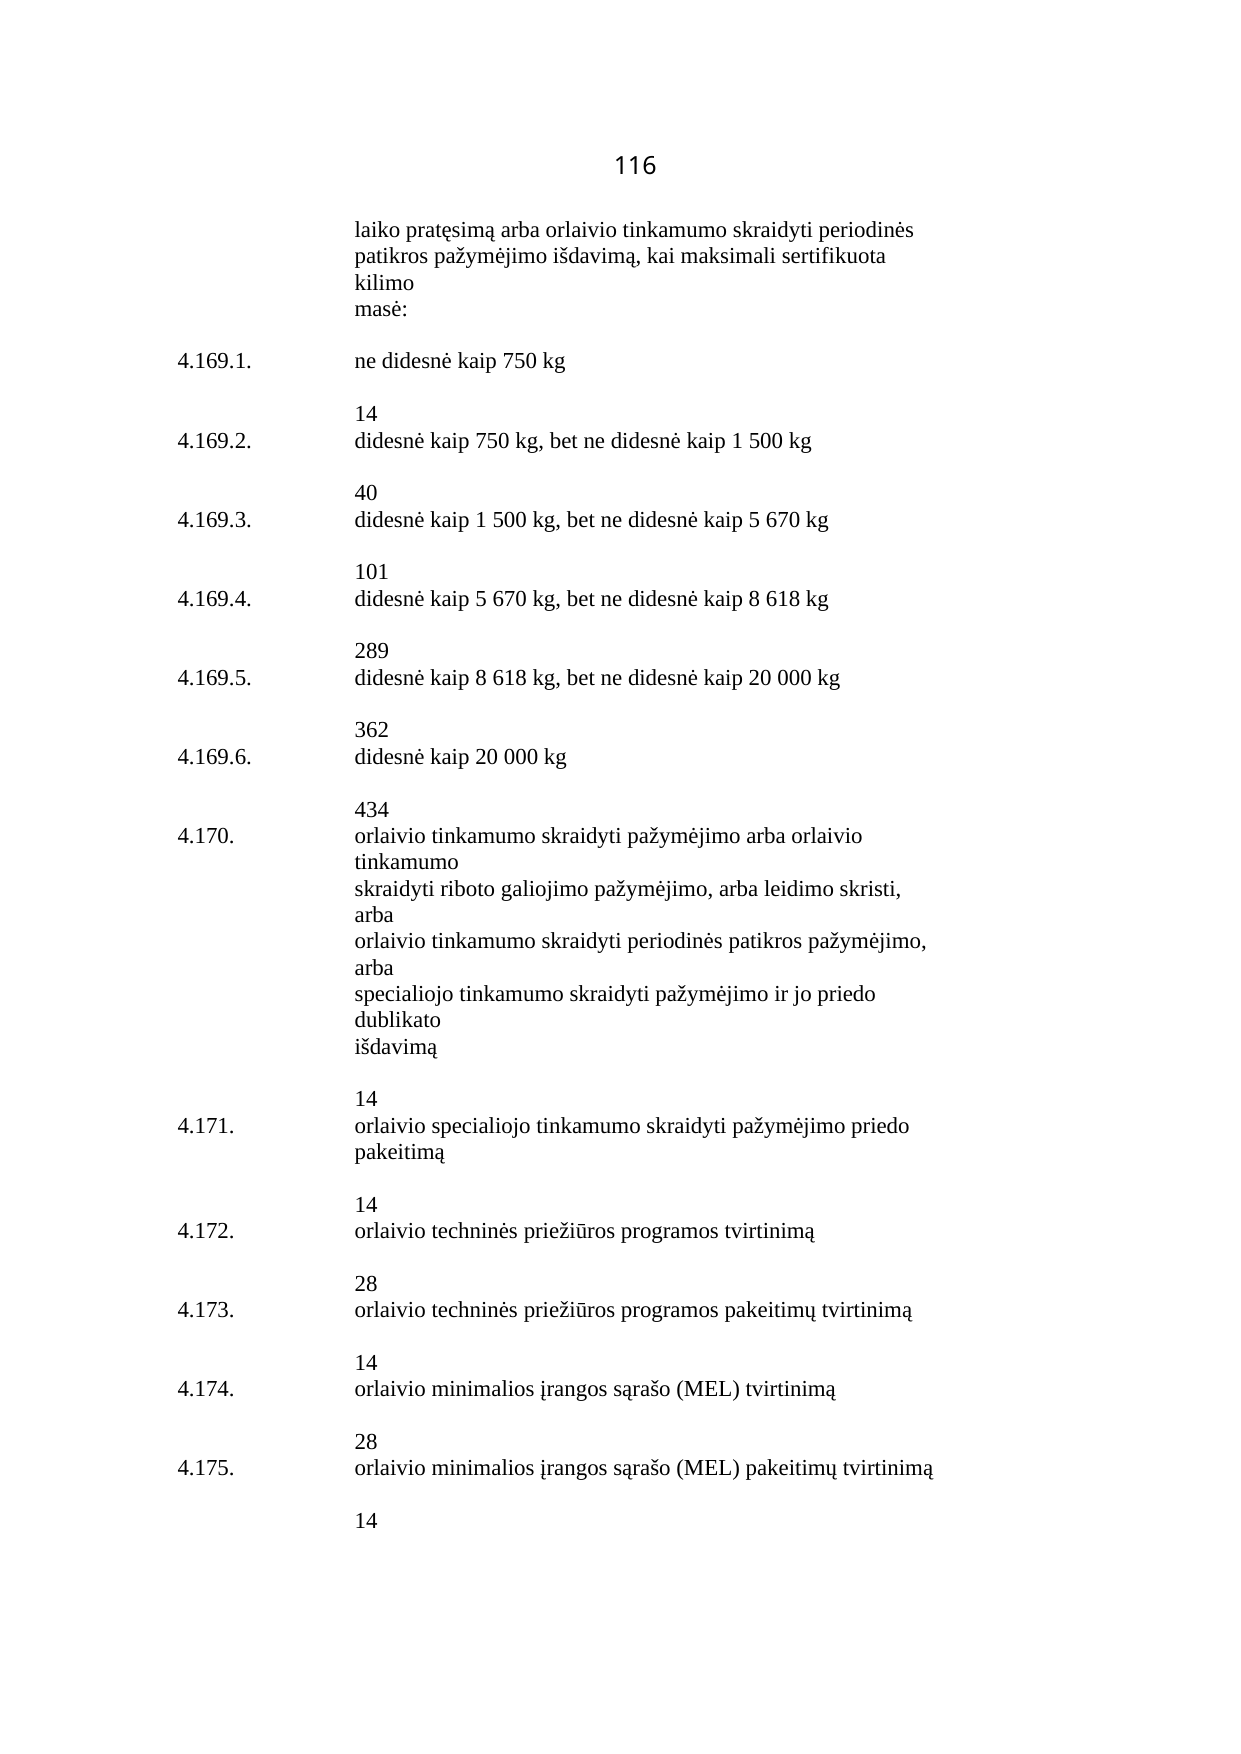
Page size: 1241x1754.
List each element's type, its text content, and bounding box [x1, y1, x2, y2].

text 4.169.5. didesnė kaip 8 618 kg, bet ne didesnė kaip 20 000 kg 362 [177, 664, 945, 743]
text 4.169.6. didesnė kaip 20 000 kg 434 [177, 743, 945, 822]
text 4.169.1. ne didesnė kaip 750 kg 14 [177, 348, 945, 427]
text patikros pažymėjimo išdavimą, kai maksimali sertifikuota kilimo [354, 242, 945, 295]
text 4.169.2. didesnė kaip 750 kg, bet ne didesnė kaip 1 500 kg 40 [177, 427, 945, 506]
text 4.171. orlaivio specialiojo tinkamumo skraidyti pažymėjimo priedo [177, 1112, 945, 1138]
text išdavimą 14 [354, 1033, 945, 1112]
text 4.172. orlaivio techninės priežiūros programos tvirtinimą 28 [177, 1217, 945, 1296]
text 4.169.4. didesnė kaip 5 670 kg, bet ne didesnė kaip 8 618 kg 289 [177, 585, 945, 664]
text pakeitimą 14 [354, 1138, 945, 1217]
text 4.173. orlaivio techninės priežiūros programos pakeitimų tvirtinimą 14 [177, 1296, 945, 1375]
text orlaivio tinkamumo skraidyti periodinės patikros pažymėjimo, arba [354, 927, 945, 980]
text 4.170. orlaivio tinkamumo skraidyti pažymėjimo arba orlaivio tinkamumo [177, 822, 945, 875]
text skraidyti riboto galiojimo pažymėjimo, arba leidimo skristi, arba [354, 875, 945, 927]
text 4.174. orlaivio minimalios įrangos sąrašo (MEL) tvirtinimą 28 [177, 1375, 945, 1454]
text laiko pratęsimą arba orlaivio tinkamumo skraidyti periodinės [354, 216, 945, 242]
text specialiojo tinkamumo skraidyti pažymėjimo ir jo priedo dublikato [354, 980, 945, 1033]
text 4.169.3. didesnė kaip 1 500 kg, bet ne didesnė kaip 5 670 kg 101 [177, 506, 945, 585]
text masė: [354, 295, 945, 348]
text 4.175. orlaivio minimalios įrangos sąrašo (MEL) pakeitimų tvirtinimą 14 [177, 1454, 945, 1533]
